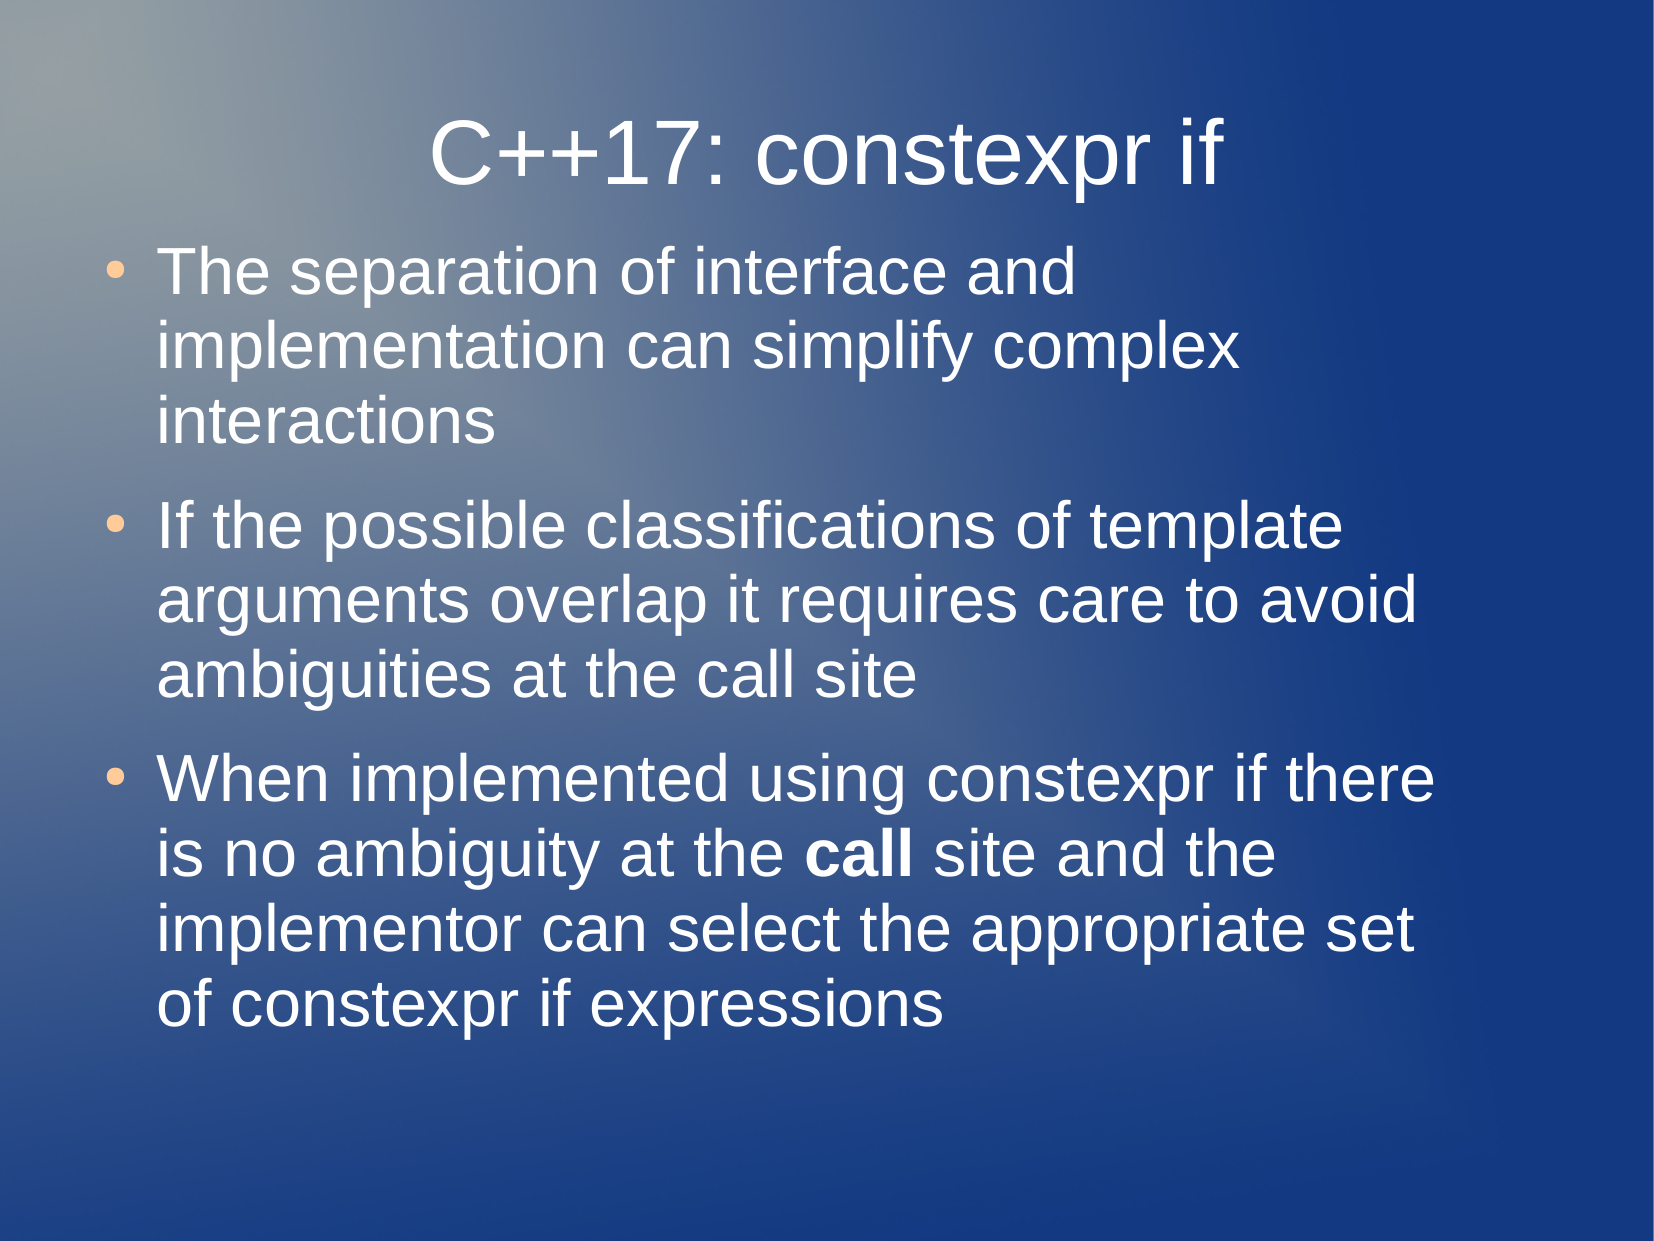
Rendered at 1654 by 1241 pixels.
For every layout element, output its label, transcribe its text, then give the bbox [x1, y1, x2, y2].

list The separation of interface and implementation can simplify complex interactions If the possible classifications of template arguments overlap it requires care to avoid ambiguities at the call site When implemented using constexpr if there is no ambiguity at the call site and the implementor can select the appropriate set of constexpr if expressions [85, 233, 1467, 1241]
picture [0, 0, 1654, 1241]
title C++17: constexpr if [82, 49, 1571, 257]
